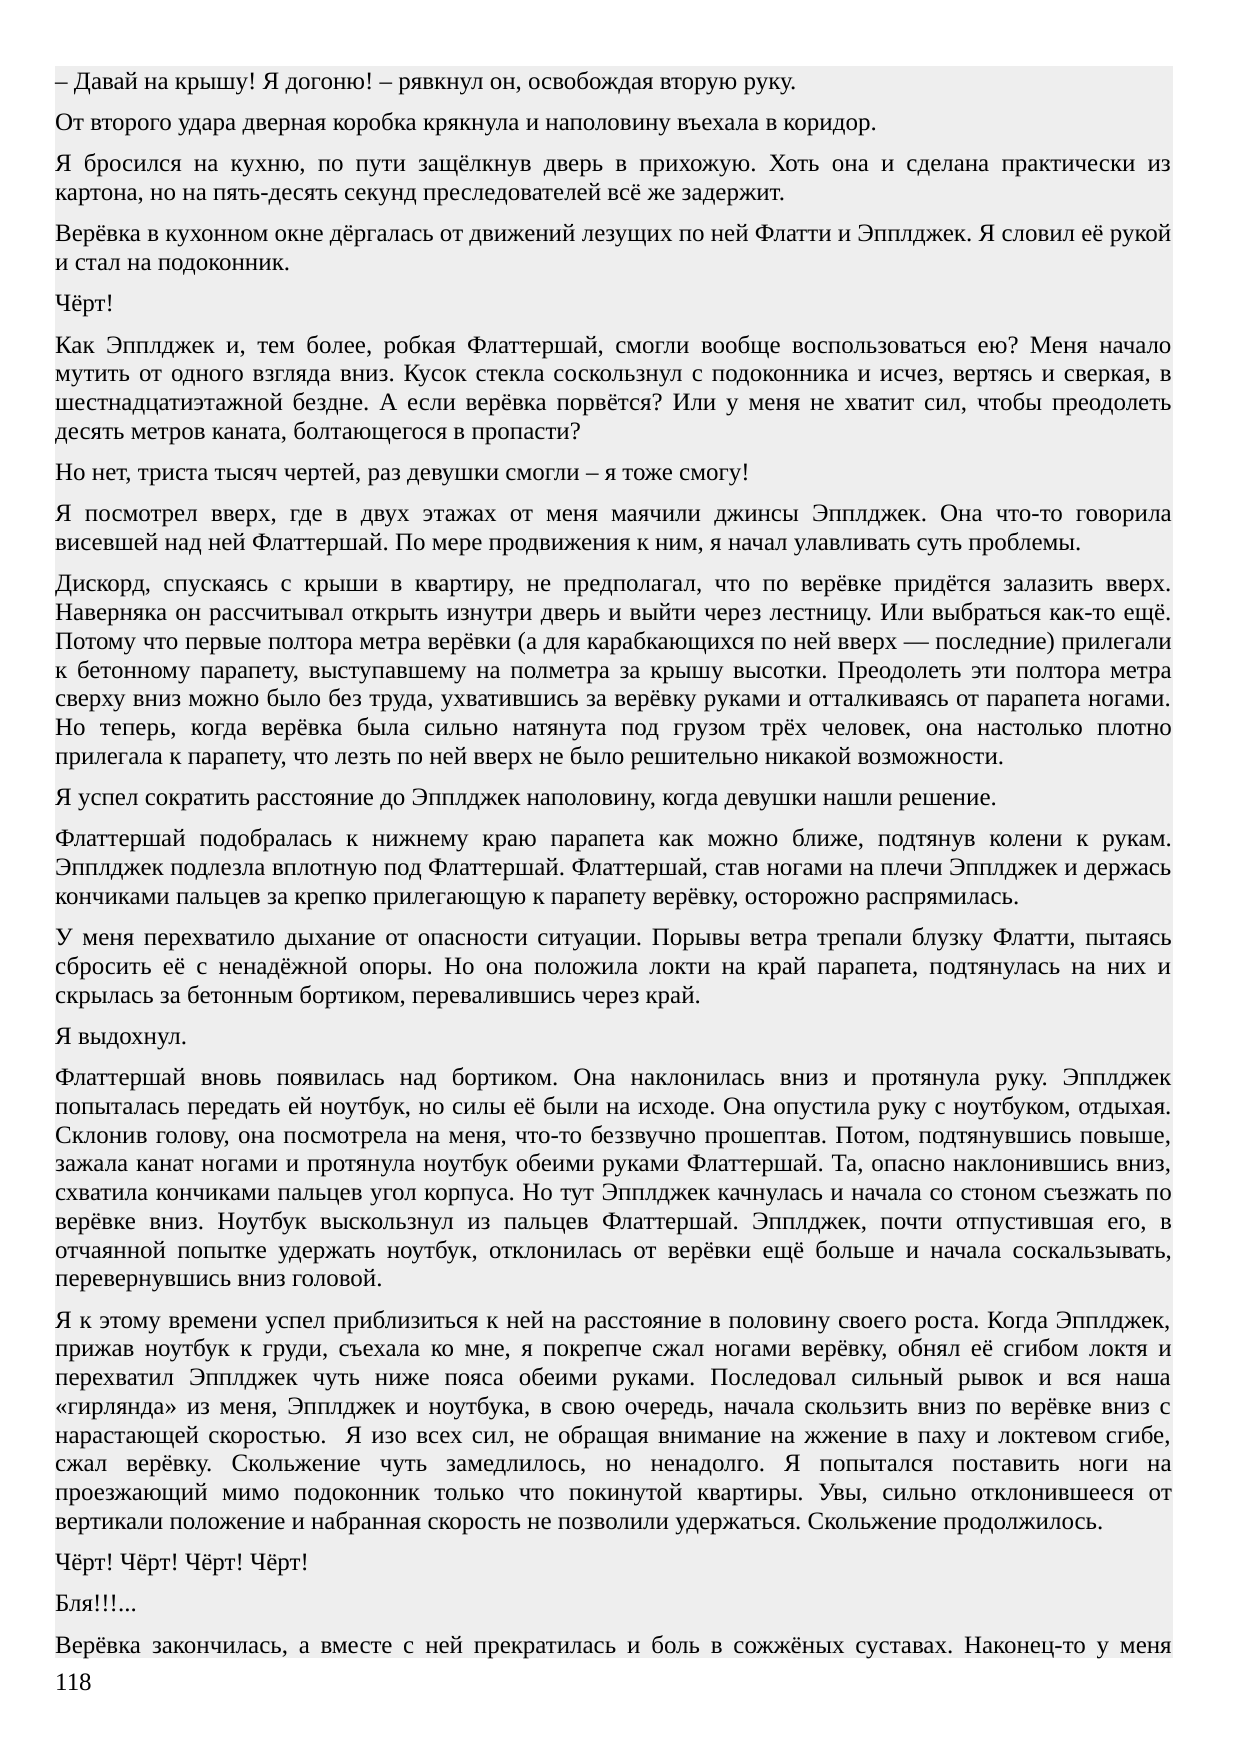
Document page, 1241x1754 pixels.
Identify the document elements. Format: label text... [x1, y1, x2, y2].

text Бля!!!... [55, 1588, 1173, 1617]
text Флаттершай подобралась к нижнему краю парапета как можно ближе, подтянув колени к рукам. Эпплджек подлезла вплотную под Флаттершай. Флаттершай, став ногами на плечи Эпплджек и держась кончиками пальцев за крепко прилегающую к парапету верёвку, осторожно распрямилась. [55, 823, 1173, 910]
text Верёвка в кухонном окне дёргалась от движений лезущих по ней Флатти и Эпплджек. Я словил её рукой и стал на подоконник. [55, 218, 1173, 276]
text Но нет, триста тысяч чертей, раз девушки смогли – я тоже смогу! [55, 457, 1173, 486]
text – Давай на крышу! Я догоню! – рявкнул он, освобождая вторую руку. [55, 66, 1173, 95]
text Чёрт! [55, 288, 1173, 317]
text Я выдохнул. [55, 1021, 1173, 1050]
text Дискорд, спускаясь с крыши в квартиру, не предполагал, что по верёвке придётся залазить вверх. Наверняка он рассчитывал открыть изнутри дверь и выйти через лестницу. Или выбраться как-то ещё. Потому что первые полтора метра верёвки (а для карабкающихся по ней вверх — последние) прилегали к бетонному парапету, выступавшему на полметра за крышу высотки. Преодолеть эти полтора метра сверху вниз можно было без труда, ухватившись за верёвку руками и отталкиваясь от парапета ногами. Но теперь, когда верёвка была сильно натянута под грузом трёх человек, она настолько плотно прилегала к парапету, что лезть по ней вверх не было решительно никакой возможности. [55, 568, 1173, 770]
text Чёрт! Чёрт! Чёрт! Чёрт! [55, 1547, 1173, 1576]
text Как Эпплджек и, тем более, робкая Флаттершай, смогли вообще воспользоваться ею? Меня начало мутить от одного взгляда вниз. Кусок стекла соскользнул с подоконника и исчез, вертясь и сверкая, в шестнадцатиэтажной бездне. А если верёвка порвётся? Или у меня не хватит сил, чтобы преодолеть десять метров каната, болтающегося в пропасти? [55, 330, 1173, 445]
text Верёвка закончилась, а вместе с ней прекратилась и боль в сожжёных суставах. Наконец-то у меня [55, 1630, 1173, 1658]
text Я посмотрел вверх, где в двух этажах от меня маячили джинсы Эпплджек. Она что-то говорила висевшей над ней Флаттершай. По мере продвижения к ним, я начал улавливать суть проблемы. [55, 498, 1173, 556]
text Я бросился на кухню, по пути защёлкнув дверь в прихожую. Хоть она и сделана практически из картона, но на пять-десять секунд преследователей всё же задержит. [55, 148, 1173, 206]
text Флаттершай вновь появилась над бортиком. Она наклонилась вниз и протянула руку. Эпплджек попыталась передать ей ноутбук, но силы её были на исходе. Она опустила руку с ноутбуком, отдыхая. Склонив голову, она посмотрела на меня, что-то беззвучно прошептав. Потом, подтянувшись повыше, зажала канат ногами и протянула ноутбук обеими руками Флаттершай. Та, опасно наклонившись вниз, схватила кончиками пальцев угол корпуса. Но тут Эпплджек качнулась и начала со стоном съезжать по верёвке вниз. Ноутбук выскользнул из пальцев Флаттершай. Эпплджек, почти отпустившая его, в отчаянной попытке удержать ноутбук, отклонилась от верёвки ещё больше и начала соскальзывать, перевернувшись вниз головой. [55, 1062, 1173, 1292]
text У меня перехватило дыхание от опасности ситуации. Порывы ветра трепали блузку Флатти, пытаясь сбросить её с ненадёжной опоры. Но она положила локти на край парапета, подтянулась на них и скрылась за бетонным бортиком, перевалившись через край. [55, 922, 1173, 1008]
text Я успел сократить расстояние до Эпплджек наполовину, когда девушки нашли решение. [55, 782, 1173, 811]
text Я к этому времени успел приблизиться к ней на расстояние в половину своего роста. Когда Эпплджек, прижав ноутбук к груди, съехала ко мне, я покрепче сжал ногами верёвку, обнял её сгибом локтя и перехватил Эпплджек чуть ниже пояса обеими руками. Последовал сильный рывок и вся наша «гирлянда» из меня, Эпплджек и ноутбука, в свою очередь, начала скользить вниз по верёвке вниз с нарастающей скоростью. Я изо всех сил, не обращая внимание на жжение в паху и локтевом сгибе, сжал верёвку. Скольжение чуть замедлилось, но ненадолго. Я попытался поставить ноги на проезжающий мимо подоконник только что покинутой квартиры. Увы, сильно отклонившееся от вертикали положение и набранная скорость не позволили удержаться. Скольжение продолжилось. [55, 1305, 1173, 1535]
text От второго удара дверная коробка крякнула и наполовину въехала в коридор. [55, 107, 1173, 136]
